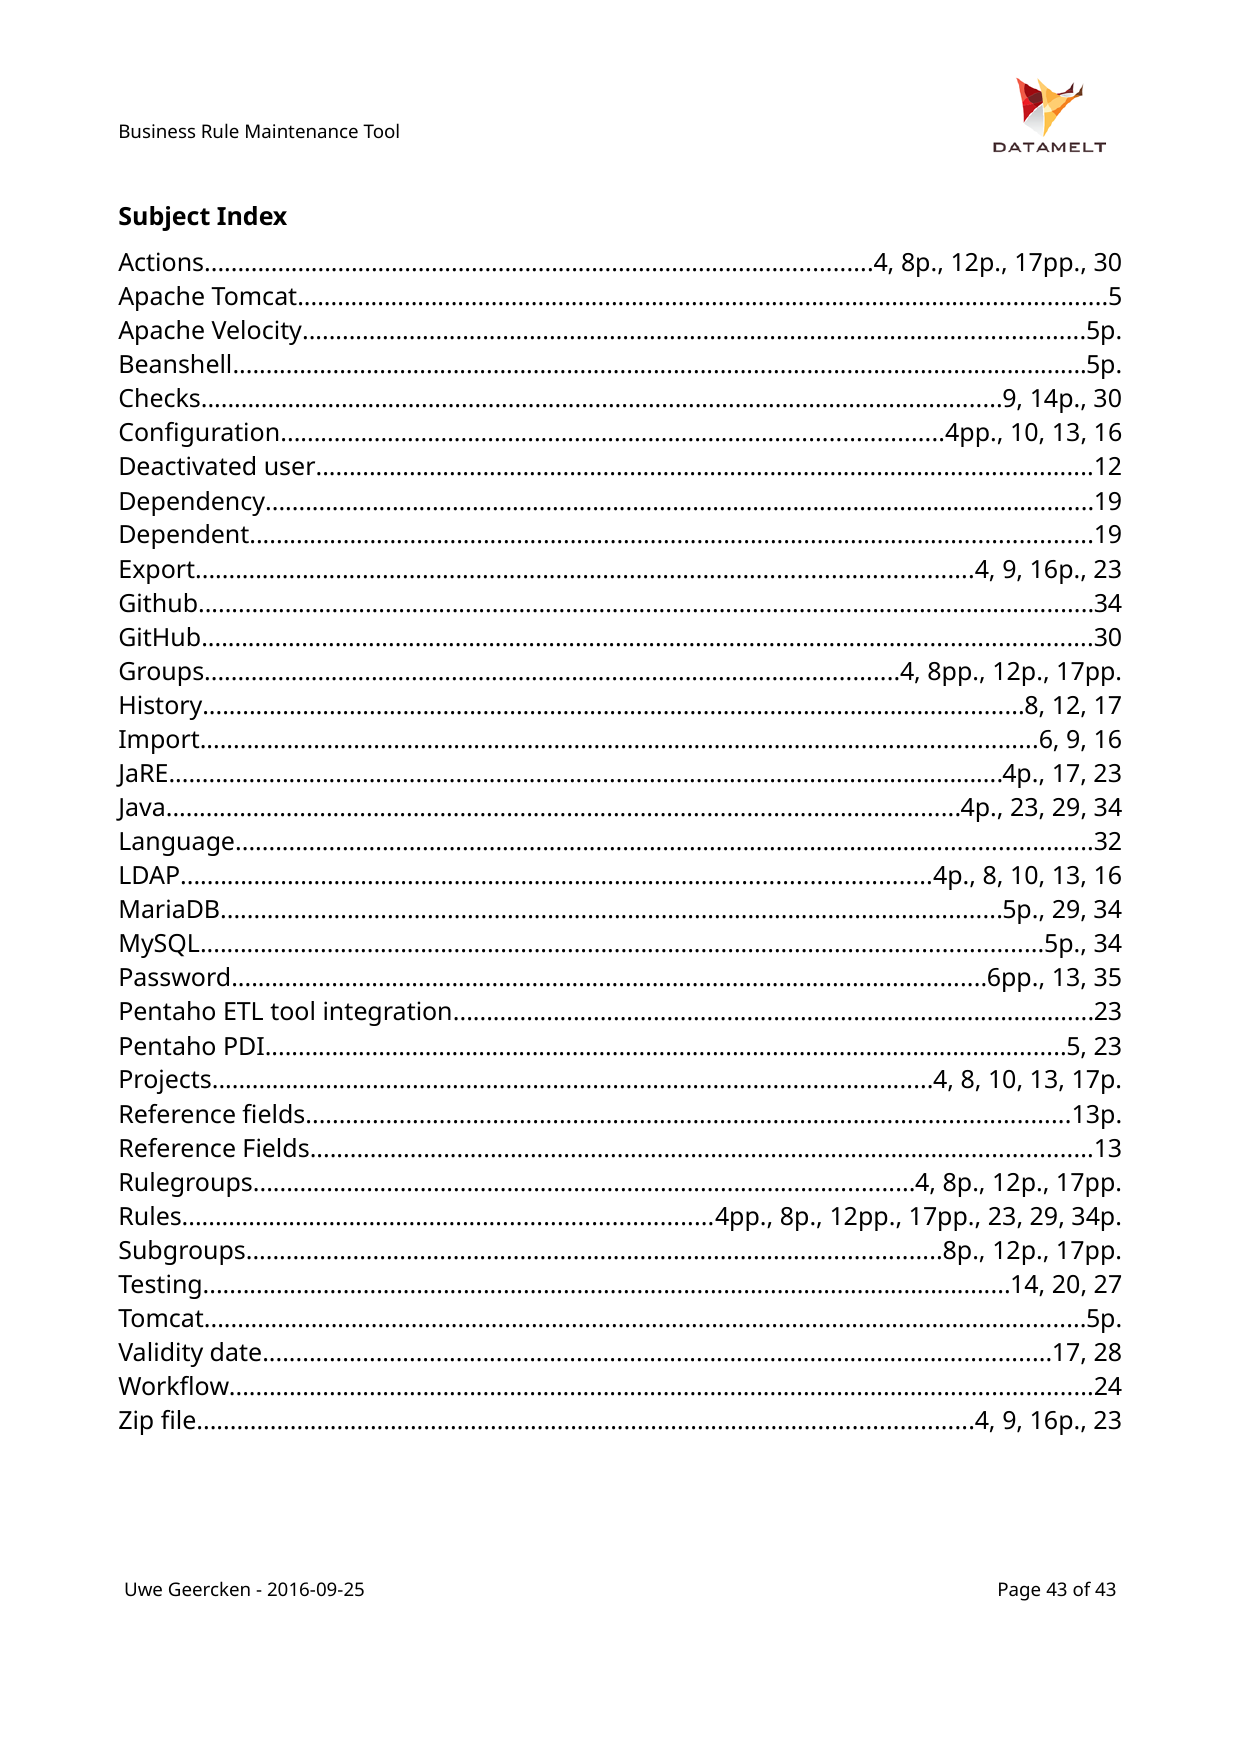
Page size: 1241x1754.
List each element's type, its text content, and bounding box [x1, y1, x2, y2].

text Projects 4, 8, 10, 13, 17p. [118, 1062, 1122, 1096]
text Beanshell 5p. [118, 347, 1122, 381]
text Tomcat 5p. [118, 1301, 1122, 1335]
text Pentaho ETL tool integration 23 [118, 994, 1122, 1028]
text Subgroups 8p., 12p., 17pp. [118, 1232, 1122, 1267]
text Dependency 19 [118, 483, 1122, 517]
text Validity date 17, 28 [118, 1335, 1122, 1369]
text Apache Tomcat 5 [118, 279, 1122, 313]
text Reference Fields 13 [118, 1130, 1122, 1164]
text Workflow 24 [118, 1369, 1122, 1403]
text Testing 14, 20, 27 [118, 1267, 1122, 1301]
text Checks 9, 14p., 30 [118, 381, 1122, 415]
subtitle Subject Index [118, 198, 1122, 232]
text Github 34 [118, 585, 1122, 619]
text Export 4, 9, 16p., 23 [118, 551, 1122, 585]
picture [992, 69, 1107, 160]
text Deactivated user 12 [118, 449, 1122, 483]
text History 8, 12, 17 [118, 687, 1122, 722]
text JaRE 4p., 17, 23 [118, 756, 1122, 790]
text Rules 4pp., 8p., 12pp., 17pp., 23, 29, 34p. [118, 1198, 1122, 1232]
text Groups 4, 8pp., 12p., 17pp. [118, 653, 1122, 687]
text Reference fields 13p. [118, 1096, 1122, 1130]
text Import 6, 9, 16 [118, 722, 1122, 756]
text MySQL 5p., 34 [118, 926, 1122, 960]
text Zip file 4, 9, 16p., 23 [118, 1403, 1122, 1437]
text MariaDB 5p., 29, 34 [118, 892, 1122, 926]
text Apache Velocity 5p. [118, 313, 1122, 347]
text Actions 4, 8p., 12p., 17pp., 30 [118, 245, 1122, 279]
text GitHub 30 [118, 619, 1122, 653]
text Language 32 [118, 824, 1122, 858]
text Configuration 4pp., 10, 13, 16 [118, 415, 1122, 449]
text LDAP 4p., 8, 10, 13, 16 [118, 858, 1122, 892]
text Rulegroups 4, 8p., 12p., 17pp. [118, 1164, 1122, 1198]
text Java 4p., 23, 29, 34 [118, 790, 1122, 824]
text Password 6pp., 13, 35 [118, 960, 1122, 994]
text Pentaho PDI 5, 23 [118, 1028, 1122, 1062]
text Dependent 19 [118, 517, 1122, 551]
